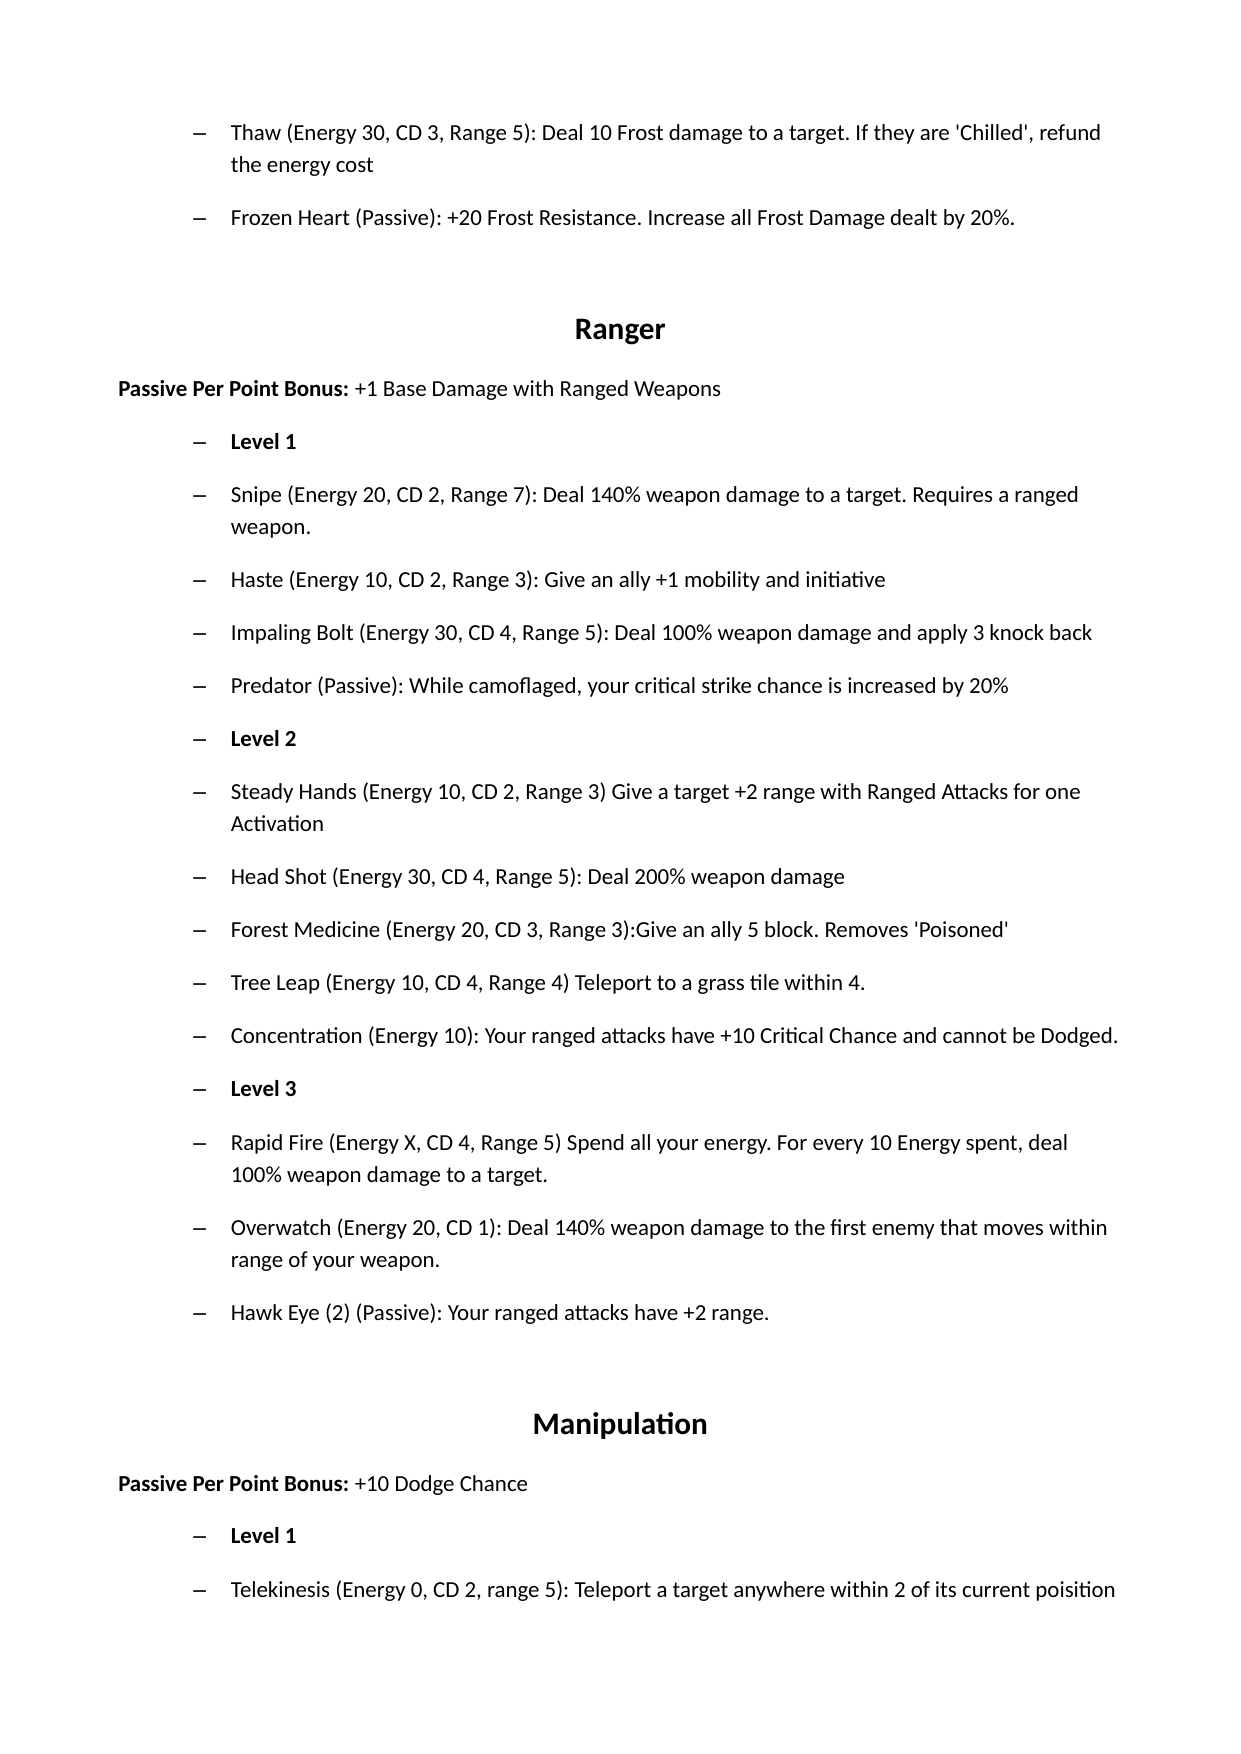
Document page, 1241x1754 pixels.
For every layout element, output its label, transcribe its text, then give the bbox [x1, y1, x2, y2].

text Manipulation [118, 1404, 1122, 1442]
list Forest Medicine (Energy 20, CD 3, Range 3):Give an ally 5 block. Removes 'Poisoned' [193, 916, 1122, 943]
list Steady Hands (Energy 10, CD 2, Range 3) Give a target +2 range with Ranged Attacks for one Activation [193, 777, 1122, 837]
list Level 1 [193, 1522, 1122, 1550]
list Frozen Heart (Passive): +20 Frost Resistance. Increase all Frost Damage dealt by 20%. [193, 203, 1122, 231]
list Head Shot (Energy 30, CD 4, Range 5): Deal 200% weapon damage [193, 862, 1122, 891]
list Level 1 [193, 427, 1122, 455]
text Passive Per Point Bonus: +10 Dodge Chance [118, 1469, 1122, 1497]
list Rapid Fire (Energy X, CD 4, Range 5) Spend all your energy. For every 10 Energy spent, deal 100% weapon damage to a target. [193, 1128, 1122, 1188]
list Concentration (Energy 10): Your ranged attacks have +10 Critical Chance and cannot be Dodged. [193, 1022, 1122, 1049]
list Level 2 [193, 724, 1122, 752]
list Impaling Bolt (Energy 30, CD 4, Range 5): Deal 100% weapon damage and apply 3 knock back [193, 618, 1122, 646]
list Overwatch (Energy 20, CD 1): Deal 140% weapon damage to the first enemy that moves within range of your weapon. [193, 1213, 1122, 1273]
list Level 3 [193, 1074, 1122, 1103]
list Haste (Energy 10, CD 2, Range 3): Give an ally +1 mobility and initiative [193, 565, 1122, 593]
list Tree Leap (Energy 10, CD 4, Range 4) Teleport to a grass tile within 4. [193, 968, 1122, 997]
list Telekinesis (Energy 0, CD 2, range 5): Teleport a target anywhere within 2 of its current poisition [193, 1575, 1122, 1603]
list Predator (Passive): While camoflaged, your critical strike chance is increased by 20% [193, 671, 1122, 699]
list Hawk Eye (2) (Passive): Your ranged attacks have +2 range. [193, 1298, 1122, 1326]
list Thaw (Energy 30, CD 3, Range 5): Deal 10 Frost damage to a target. If they are 'Chilled', refund the energy cost [193, 118, 1122, 178]
list Snipe (Energy 20, CD 2, Range 7): Deal 140% weapon damage to a target. Requires a ranged weapon. [193, 480, 1122, 540]
text Ranger [118, 309, 1122, 347]
text Passive Per Point Bonus: +1 Base Damage with Ranged Weapons [118, 374, 1122, 402]
